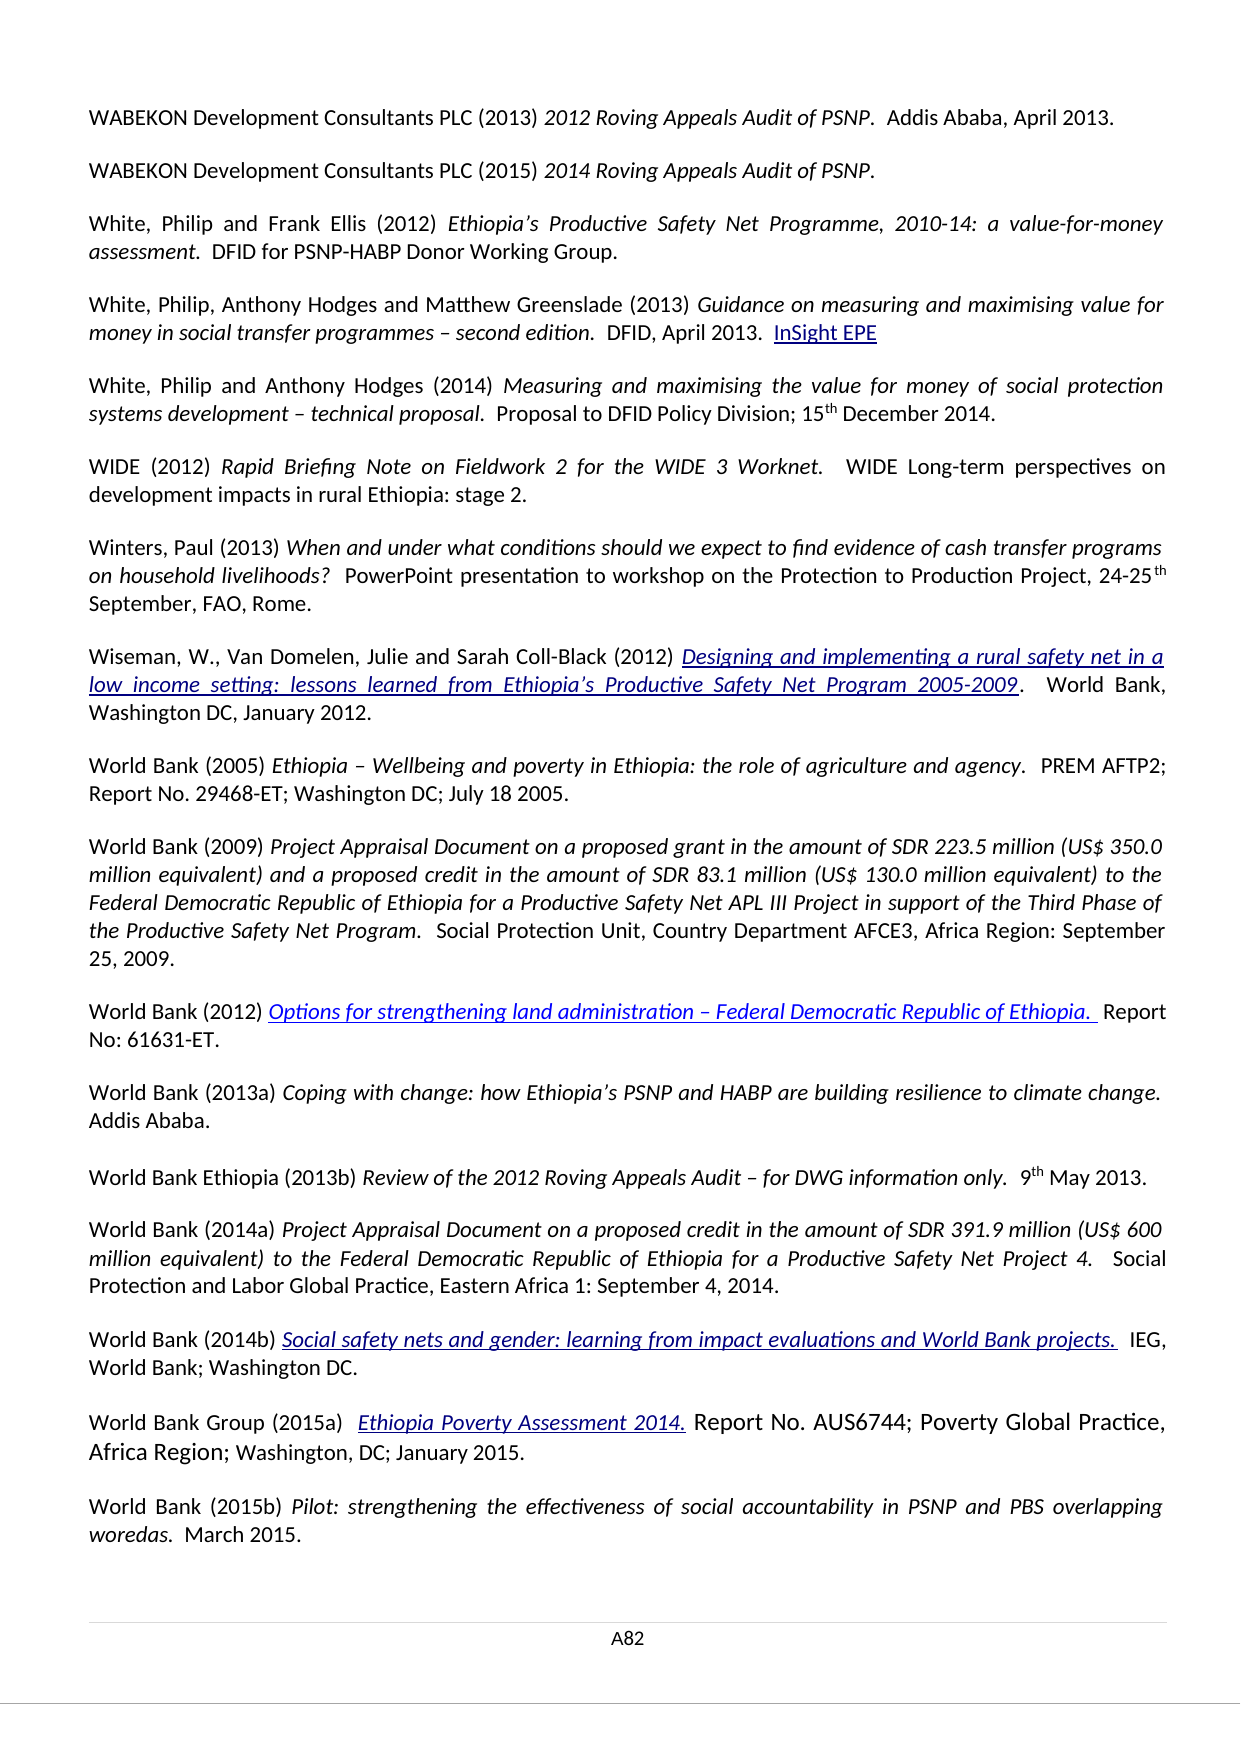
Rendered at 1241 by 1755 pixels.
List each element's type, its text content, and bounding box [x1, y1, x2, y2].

text Winters, Paul (2013) When and under what conditions should we expect to find evidence of cash transfer programs on household livelihoods? PowerPoint presentation to workshop on the Protection to Production Project, 24-25th September, FAO, Rome. [89, 533, 1167, 617]
text White, Philip and Anthony Hodges (2014) Measuring and maximising the value for money of social protection systems development – technical proposal. Proposal to DFID Policy Division; 15th December 2014. [89, 371, 1167, 427]
text White, Philip and Frank Ellis (2012) Ethiopia’s Productive Safety Net Programme, 2010-14: a value-for-money assessment. DFID for PSNP-HABP Donor Working Group. [89, 209, 1167, 265]
text WIDE (2012) Rapid Briefing Note on Fieldwork 2 for the WIDE 3 Worknet. WIDE Long-term perspectives on development impacts in rural Ethiopia: stage 2. [89, 452, 1167, 508]
text World Bank (2005) Ethiopia – Wellbeing and poverty in Ethiopia: the role of agriculture and agency. PREM AFTP2; Report No. 29468-ET; Washington DC; July 18 2005. [89, 751, 1167, 807]
text White, Philip, Anthony Hodges and Matthew Greenslade (2013) Guidance on measuring and maximising value for money in social transfer programmes – second edition. DFID, April 2013. InSight EPE [89, 290, 1167, 346]
text World Bank (2014a) Project Appraisal Document on a proposed credit in the amount of SDR 391.9 million (US$ 600 million equivalent) to the Federal Democratic Republic of Ethiopia for a Productive Safety Net Project 4. Social Protection and Labor Global Practice, Eastern Africa 1: September 4, 2014. [89, 1216, 1167, 1300]
text World Bank (2012) Options for strengthening land administration – Federal Democratic Republic of Ethiopia. Report No: 61631-ET. [89, 997, 1167, 1053]
text World Bank (2009) Project Appraisal Document on a proposed grant in the amount of SDR 223.5 million (US$ 350.0 million equivalent) and a proposed credit in the amount of SDR 83.1 million (US$ 130.0 million equivalent) to the Federal Democratic Republic of Ethiopia for a Productive Safety Net APL III Project in support of the Third Phase of the Productive Safety Net Program. Social Protection Unit, Country Department AFCE3, Africa Region: September 25, 2009. [89, 832, 1167, 972]
text World Bank (2014b) Social safety nets and gender: learning from impact evaluations and World Bank projects. IEG, World Bank; Washington DC. [89, 1325, 1167, 1381]
text Wiseman, W., Van Domelen, Julie and Sarah Coll-Black (2012) Designing and implementing a rural safety net in a low income setting: lessons learned from Ethiopia’s Productive Safety Net Program 2005-2009. World Bank, Washington DC, January 2012. [89, 642, 1167, 726]
text WABEKON Development Consultants PLC (2013) 2012 Roving Appeals Audit of PSNP. Addis Ababa, April 2013. [89, 103, 1167, 131]
text World Bank Ethiopia (2013b) Review of the 2012 Roving Appeals Audit – for DWG information only. 9th May 2013. [89, 1163, 1167, 1191]
text WABEKON Development Consultants PLC (2015) 2014 Roving Appeals Audit of PSNP. [89, 156, 1167, 184]
text World Bank (2015b) Pilot: strengthening the effectiveness of social accountability in PSNP and PBS overlapping woredas. March 2015. [89, 1492, 1167, 1548]
text World Bank Group (2015a) Ethiopia Poverty Assessment 2014. Report No. AUS6744; Poverty Global Practice, Africa Region; Washington, DC; January 2015. [89, 1406, 1167, 1467]
text World Bank (2013a) Coping with change: how Ethiopia’s PSNP and HABP are building resilience to climate change. Addis Ababa. [89, 1078, 1167, 1134]
